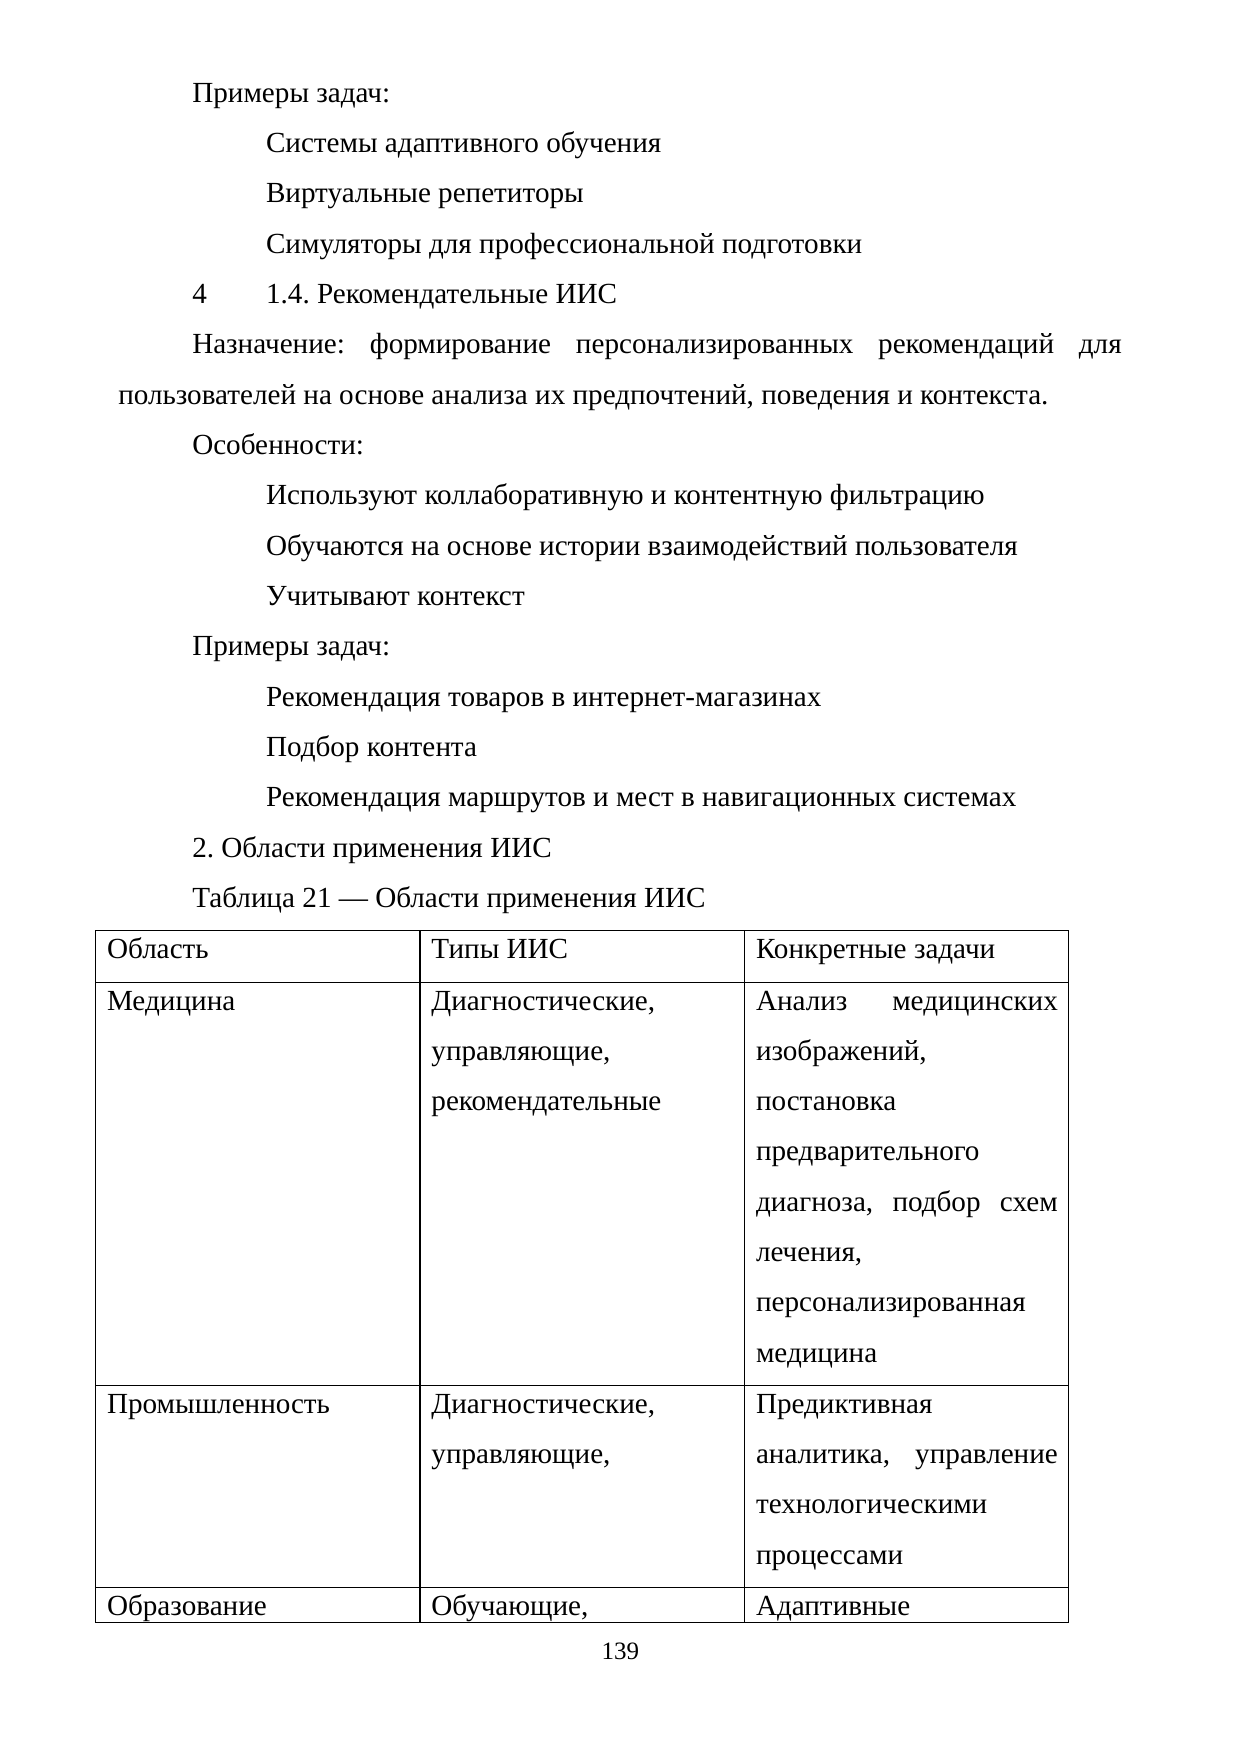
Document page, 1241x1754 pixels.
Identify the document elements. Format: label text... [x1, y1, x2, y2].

table_cell Диагностические, управляющие, [421, 1386, 744, 1587]
text Особенности: [118, 427, 1122, 461]
text Примеры задач: [118, 75, 1122, 108]
list Системы адаптивного обучения [118, 125, 1122, 159]
text Назначение: формирование персонализированных рекомендаций для пользователей на основе анализа их предпочтений, поведения и контекста. [118, 327, 1122, 410]
list Обучаются на основе истории взаимодействий пользователя [118, 528, 1122, 561]
table_cell Медицина [96, 983, 419, 1385]
table_cell Промышленность [96, 1386, 419, 1587]
text 2. Области применения ИИС [118, 830, 1122, 863]
table_cell Адаптивные [745, 1588, 1068, 1622]
table_cell Обучающие, [421, 1588, 744, 1622]
table_header Типы ИИС [421, 931, 744, 982]
list Виртуальные репетиторы [118, 176, 1122, 209]
subtitle 1.4. Рекомендательные ИИС [118, 276, 1122, 310]
table_header Конкретные задачи [745, 931, 1068, 982]
table_cell Предиктивная аналитика, управление технологическими процессами [745, 1386, 1068, 1587]
list Рекомендация товаров в интернет-магазинах [118, 679, 1122, 712]
list Рекомендация маршрутов и мест в навигационных системах [118, 779, 1122, 813]
list Подбор контента [118, 729, 1122, 763]
list Учитывают контекст [118, 578, 1122, 612]
table_cell Диагностические, управляющие, рекомендательные [421, 983, 744, 1385]
table_header Область [96, 931, 419, 982]
list Используют коллаборативную и контентную фильтрацию [118, 477, 1122, 511]
table_cell Образование [96, 1588, 419, 1622]
list Симуляторы для профессиональной подготовки [118, 226, 1122, 259]
text Примеры задач: [118, 628, 1122, 662]
table_cell Анализ медицинских изображений, постановка предварительного диагноза, подбор схем лечения, персонализированная медицина [745, 983, 1068, 1385]
text Таблица 21 — Области применения ИИС [118, 880, 1122, 913]
